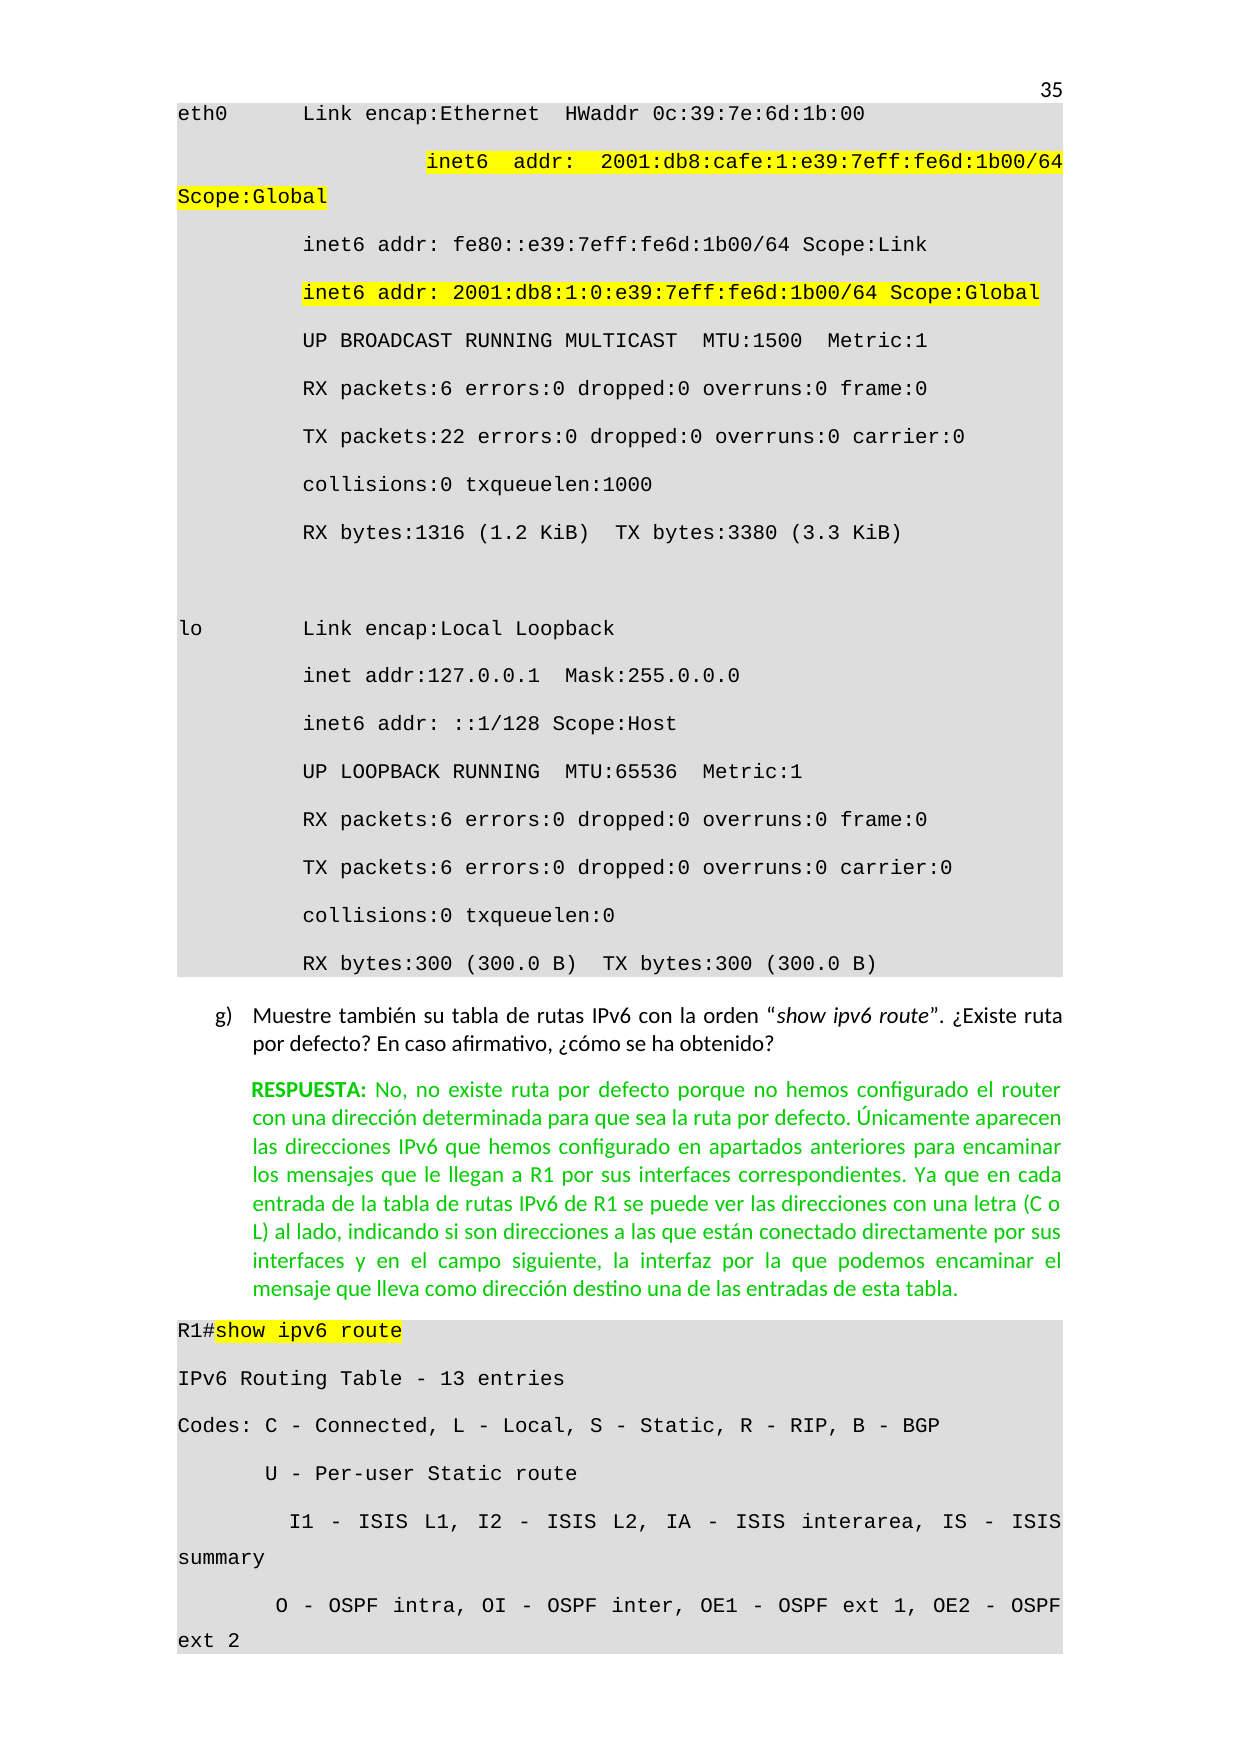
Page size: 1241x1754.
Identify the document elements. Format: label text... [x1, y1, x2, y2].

text RX bytes:300 (300.0 B) TX bytes:300 (300.0 B) [177, 953, 1063, 977]
text IPv6 Routing Table - 13 entries [177, 1368, 1063, 1391]
text UP BROADCAST RUNNING MULTICAST MTU:1500 Metric:1 [177, 330, 1063, 354]
list RESPUESTA: No, no existe ruta por defecto porque no hemos configurado el router con una dirección determinada para que sea la ruta por defecto. Únicamente aparecen las direcciones IPv6 que hemos configurado en apartados anteriores para encaminar los mensajes que le llegan a R1 por sus interfaces correspondientes. Ya que en cada entrada de la tabla de rutas IPv6 de R1 se puede ver las direcciones con una letra (C o L) al lado, indicando si son direcciones a las que están conectado directamente por sus interfaces y en el campo siguiente, la interfaz por la que podemos encaminar el mensaje que lleva como dirección destino una de las entradas de esta tabla. [251, 1075, 1063, 1302]
text O - OSPF intra, OI - OSPF inter, OE1 - OSPF ext 1, OE2 - OSPF ext 2 [177, 1595, 1063, 1654]
text UP LOOPBACK RUNNING MTU:65536 Metric:1 [177, 761, 1063, 785]
text collisions:0 txqueuelen:0 [177, 905, 1063, 929]
text RX packets:6 errors:0 dropped:0 overruns:0 frame:0 [177, 378, 1063, 402]
text lo Link encap:Local Loopback [177, 618, 1063, 641]
text RX bytes:1316 (1.2 KiB) TX bytes:3380 (3.3 KiB) [177, 522, 1063, 545]
text inet6 addr: ::1/128 Scope:Host [177, 713, 1063, 737]
text inet6 addr: fe80::e39:7eff:fe6d:1b00/64 Scope:Link [177, 234, 1063, 258]
text collisions:0 txqueuelen:1000 [177, 474, 1063, 497]
text I1 - ISIS L1, I2 - ISIS L2, IA - ISIS interarea, IS - ISIS summary [177, 1511, 1063, 1570]
text inet addr:127.0.0.1 Mask:255.0.0.0 [177, 666, 1063, 689]
text inet6 addr: 2001:db8:cafe:1:e39:7eff:fe6d:1b00/64 Scope:Global [177, 151, 1063, 210]
text TX packets:6 errors:0 dropped:0 overruns:0 carrier:0 [177, 857, 1063, 881]
text inet6 addr: 2001:db8:1:0:e39:7eff:fe6d:1b00/64 Scope:Global [177, 282, 1063, 306]
text RX packets:6 errors:0 dropped:0 overruns:0 frame:0 [177, 809, 1063, 833]
text R1#show ipv6 route [177, 1320, 1063, 1343]
text Codes: C - Connected, L - Local, S - Static, R - RIP, B - BGP [177, 1416, 1063, 1439]
text eth0 Link encap:Ethernet HWaddr 0c:39:7e:6d:1b:00 [177, 103, 1063, 127]
text U - Per-user Static route [177, 1463, 1063, 1487]
text TX packets:22 errors:0 dropped:0 overruns:0 carrier:0 [177, 426, 1063, 449]
list Muestre también su tabla de rutas IPv6 con la orden “show ipv6 route”. ¿Existe ruta por defecto? En caso afirmativo, ¿cómo se ha obtenido? [215, 1001, 1063, 1057]
